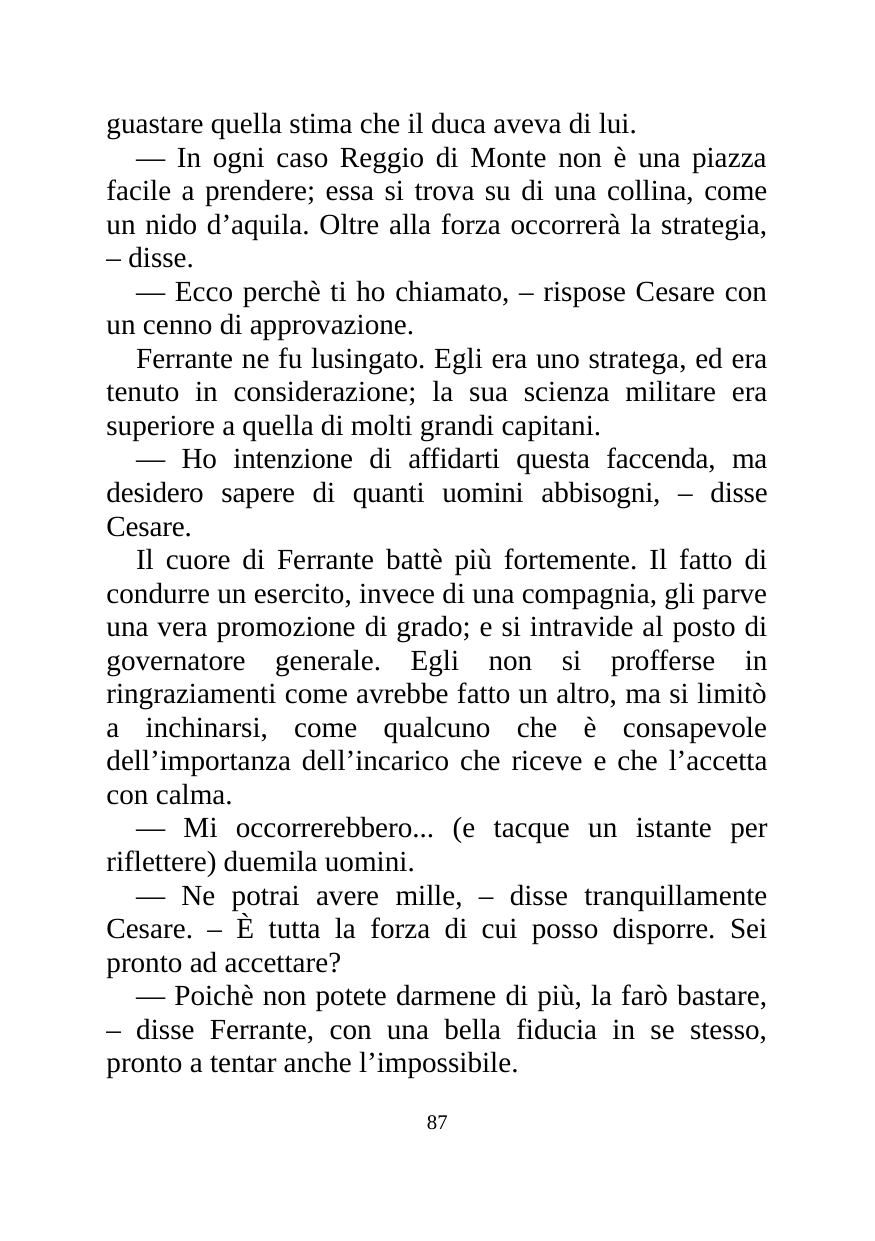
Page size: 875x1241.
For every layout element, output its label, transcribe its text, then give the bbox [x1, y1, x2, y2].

text guastare quella stima che il duca aveva di lui. [106, 106, 768, 140]
text — In ogni caso Reggio di Monte non è una piazza facile a prendere; essa si trova su di una collina, come un nido d’aquila. Oltre alla forza occorrerà la strategia, – disse. [106, 140, 768, 274]
text — Ne potrai avere mille, – disse tranquillamente Cesare. – È tutta la forza di cui posso disporre. Sei pronto ad accettare? [106, 878, 768, 978]
text Il cuore di Ferrante battè più fortemente. Il fatto di condurre un esercito, invece di una compagnia, gli parve una vera promozione di grado; e si intravide al posto di governatore generale. Egli non si profferse in ringraziamenti come avrebbe fatto un altro, ma si limitò a inchinarsi, come qualcuno che è consapevole dell’importanza dell’incarico che riceve e che l’accetta con calma. [106, 542, 768, 811]
text — Mi occorrerebbero... (e tacque un istante per riflettere) duemila uomini. [106, 811, 768, 878]
text — Ecco perchè ti ho chiamato, – rispose Cesare con un cenno di approvazione. [106, 274, 768, 341]
text — Ho intenzione di affidarti questa faccenda, ma desidero sapere di quanti uomini abbisogni, – disse Cesare. [106, 442, 768, 542]
text — Poichè non potete darmene di più, la farò bastare, – disse Ferrante, con una bella fiducia in se stesso, pronto a tentar anche l’impossibile. [106, 978, 768, 1079]
text Ferrante ne fu lusingato. Egli era uno stratega, ed era tenuto in considerazione; la sua scienza militare era superiore a quella di molti grandi capitani. [106, 341, 768, 442]
